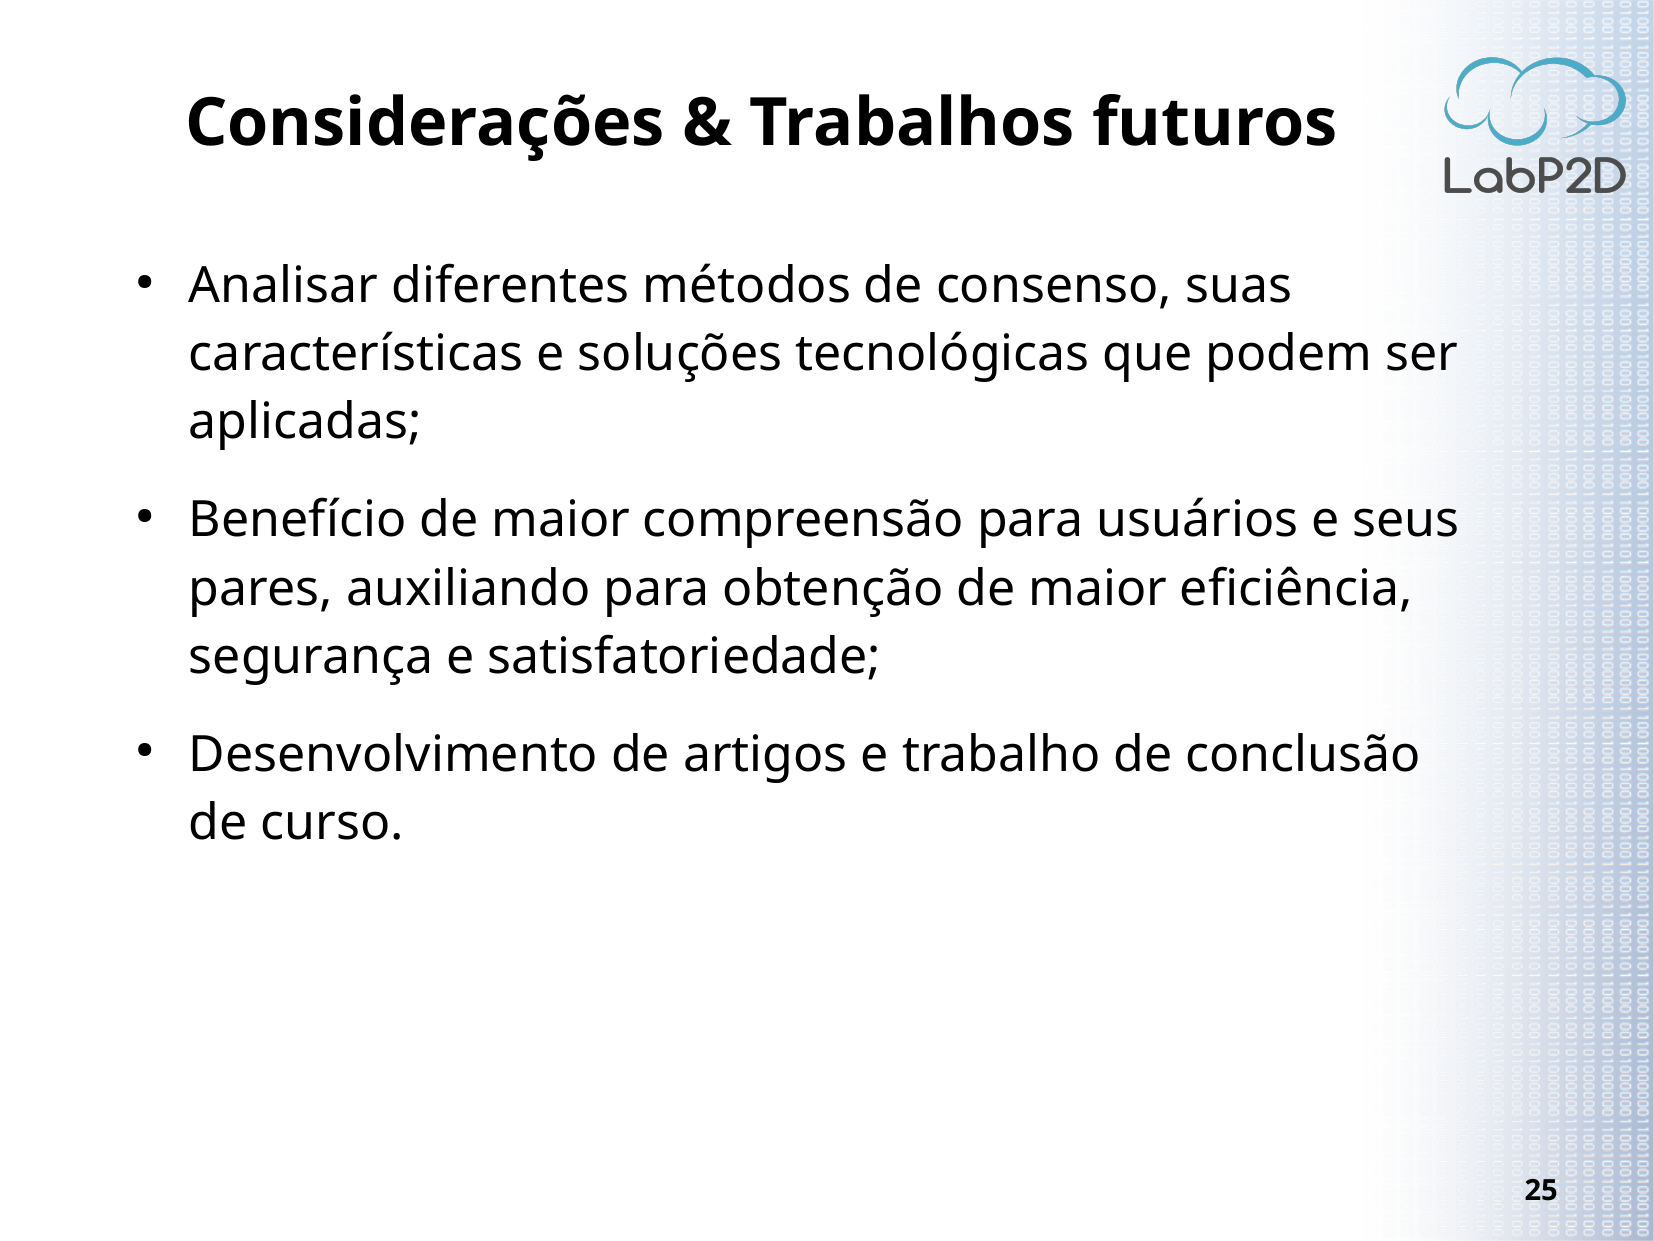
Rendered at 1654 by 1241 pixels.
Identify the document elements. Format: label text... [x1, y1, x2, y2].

title Considerações & Trabalhos futuros [76, 66, 1447, 174]
picture [1360, 1, 1654, 1240]
list Analisar diferentes métodos de consenso, suas características e soluções tecnológicas que podem ser aplicadas; Benefício de maior compreensão para usuários e seus pares, auxiliando para obtenção de maior eficiência, segurança e satisfatoriedade; Desenvolvimento de artigos e trabalho de conclusão de curso. [118, 248, 1489, 1069]
